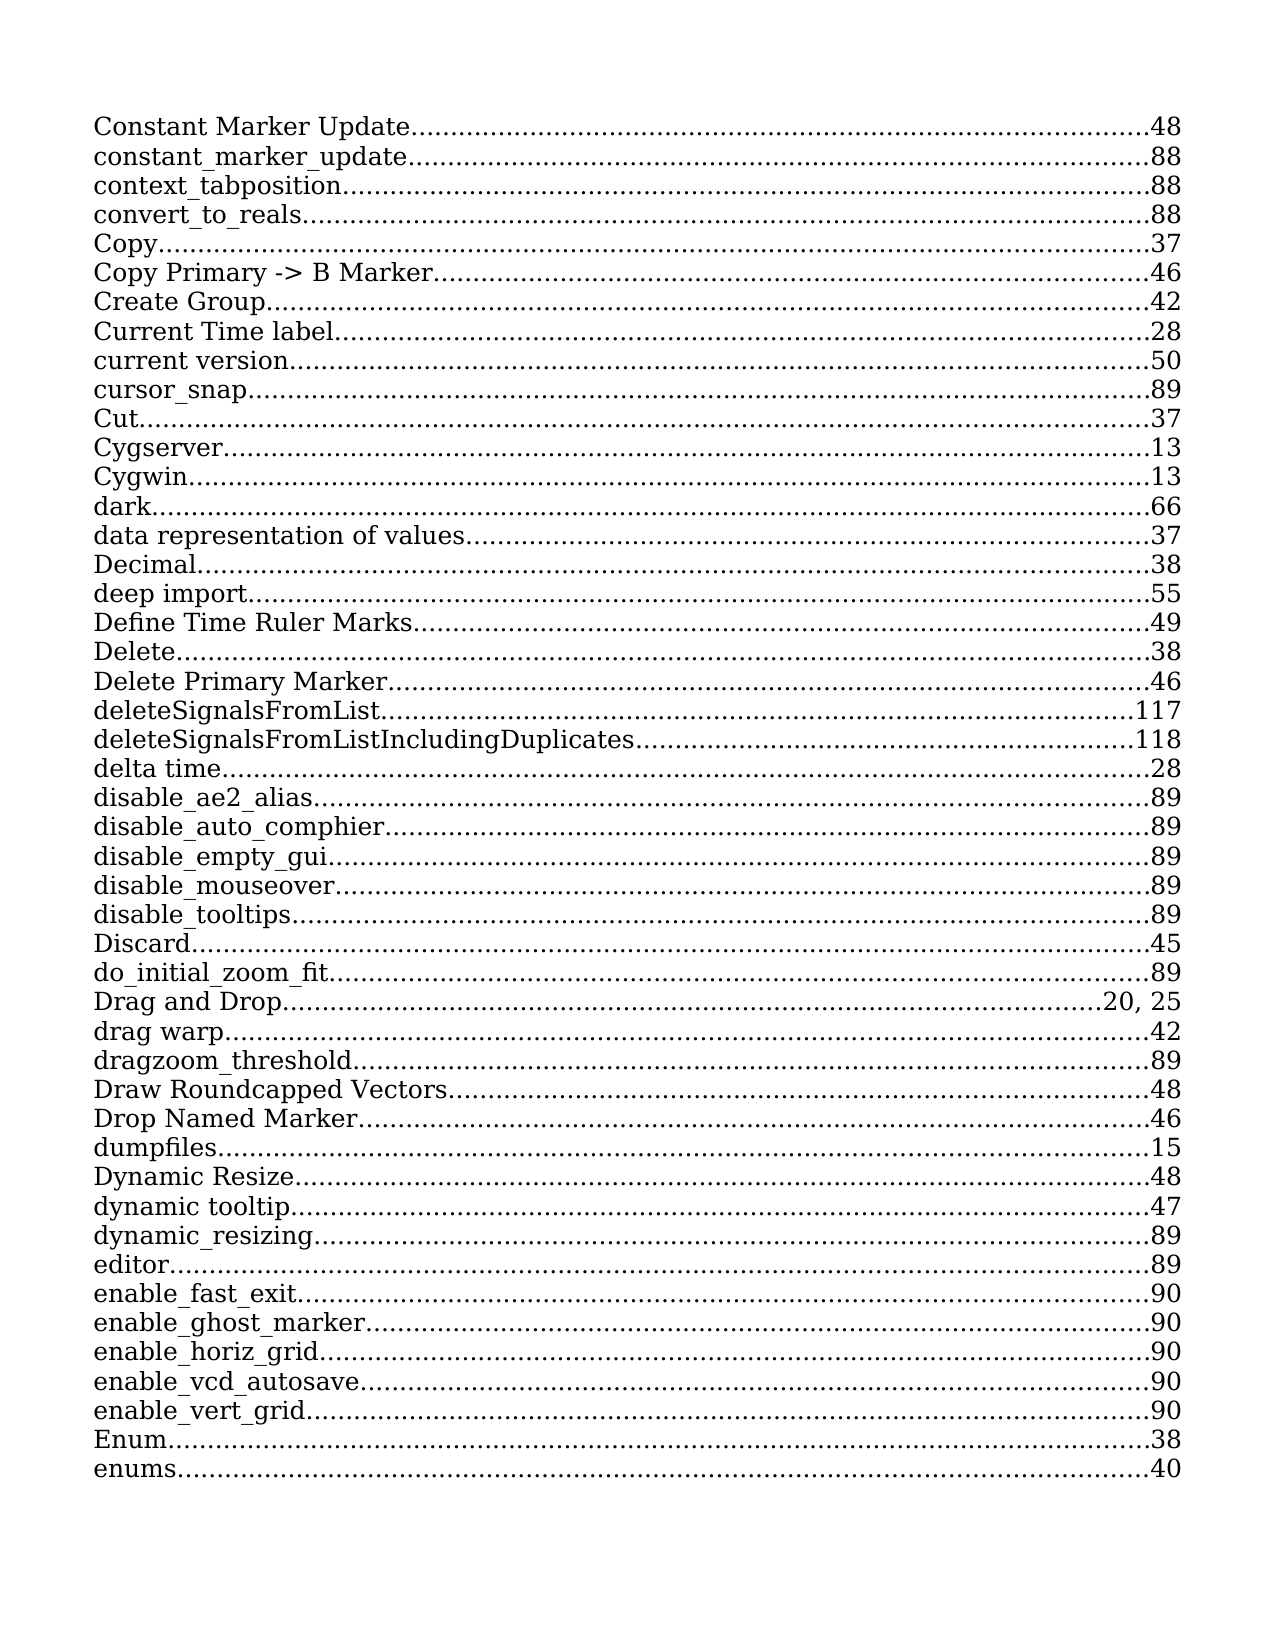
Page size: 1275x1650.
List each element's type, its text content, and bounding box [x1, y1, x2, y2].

text Decimal 38 [93, 550, 1182, 579]
text Delete 38 [93, 637, 1182, 667]
text enable_horiz_grid 90 [93, 1337, 1182, 1367]
text disable_auto_comphier 89 [93, 812, 1182, 842]
text Discard 45 [93, 929, 1182, 958]
text disable_mouseover 89 [93, 871, 1182, 900]
text deep import 55 [93, 579, 1182, 608]
text Copy Primary -> B Marker 46 [93, 258, 1182, 287]
text dumpfiles 15 [93, 1133, 1182, 1162]
text disable_empty_gui 89 [93, 842, 1182, 871]
text editor 89 [93, 1250, 1182, 1279]
text enable_fast_exit 90 [93, 1279, 1182, 1308]
text data representation of values 37 [93, 521, 1182, 550]
text Define Time Ruler Marks 49 [93, 608, 1182, 637]
text dynamic_resizing 89 [93, 1221, 1182, 1250]
text dragzoom_threshold 89 [93, 1046, 1182, 1075]
text drag warp 42 [93, 1017, 1182, 1046]
text Cygwin 13 [93, 462, 1182, 492]
text cursor_snap 89 [93, 375, 1182, 404]
text Copy 37 [93, 229, 1182, 258]
text Current Time label 28 [93, 317, 1182, 346]
text Dynamic Resize 48 [93, 1162, 1182, 1192]
text constant_marker_update 88 [93, 142, 1182, 171]
text context_tabposition 88 [93, 171, 1182, 200]
text Cygserver 13 [93, 433, 1182, 462]
text enums 40 [93, 1454, 1182, 1483]
text delta time 28 [93, 754, 1182, 783]
text deleteSignalsFromList 117 [93, 696, 1182, 725]
text disable_tooltips 89 [93, 900, 1182, 929]
text dark 66 [93, 492, 1182, 521]
text enable_vcd_autosave 90 [93, 1367, 1182, 1396]
text Create Group 42 [93, 287, 1182, 317]
text enable_ghost_marker 90 [93, 1308, 1182, 1337]
text Delete Primary Marker 46 [93, 667, 1182, 696]
text deleteSignalsFromListIncludingDuplicates 118 [93, 725, 1182, 754]
text Constant Marker Update 48 [93, 112, 1182, 142]
text Enum 38 [93, 1425, 1182, 1454]
text enable_vert_grid 90 [93, 1396, 1182, 1425]
text convert_to_reals 88 [93, 200, 1182, 229]
text Drag and Drop 20, 25 [93, 987, 1182, 1017]
text Cut 37 [93, 404, 1182, 433]
text do_initial_zoom_fit 89 [93, 958, 1182, 987]
text Draw Roundcapped Vectors 48 [93, 1075, 1182, 1104]
text dynamic tooltip 47 [93, 1192, 1182, 1221]
text current version 50 [93, 346, 1182, 375]
text Drop Named Marker 46 [93, 1104, 1182, 1133]
text disable_ae2_alias 89 [93, 783, 1182, 812]
